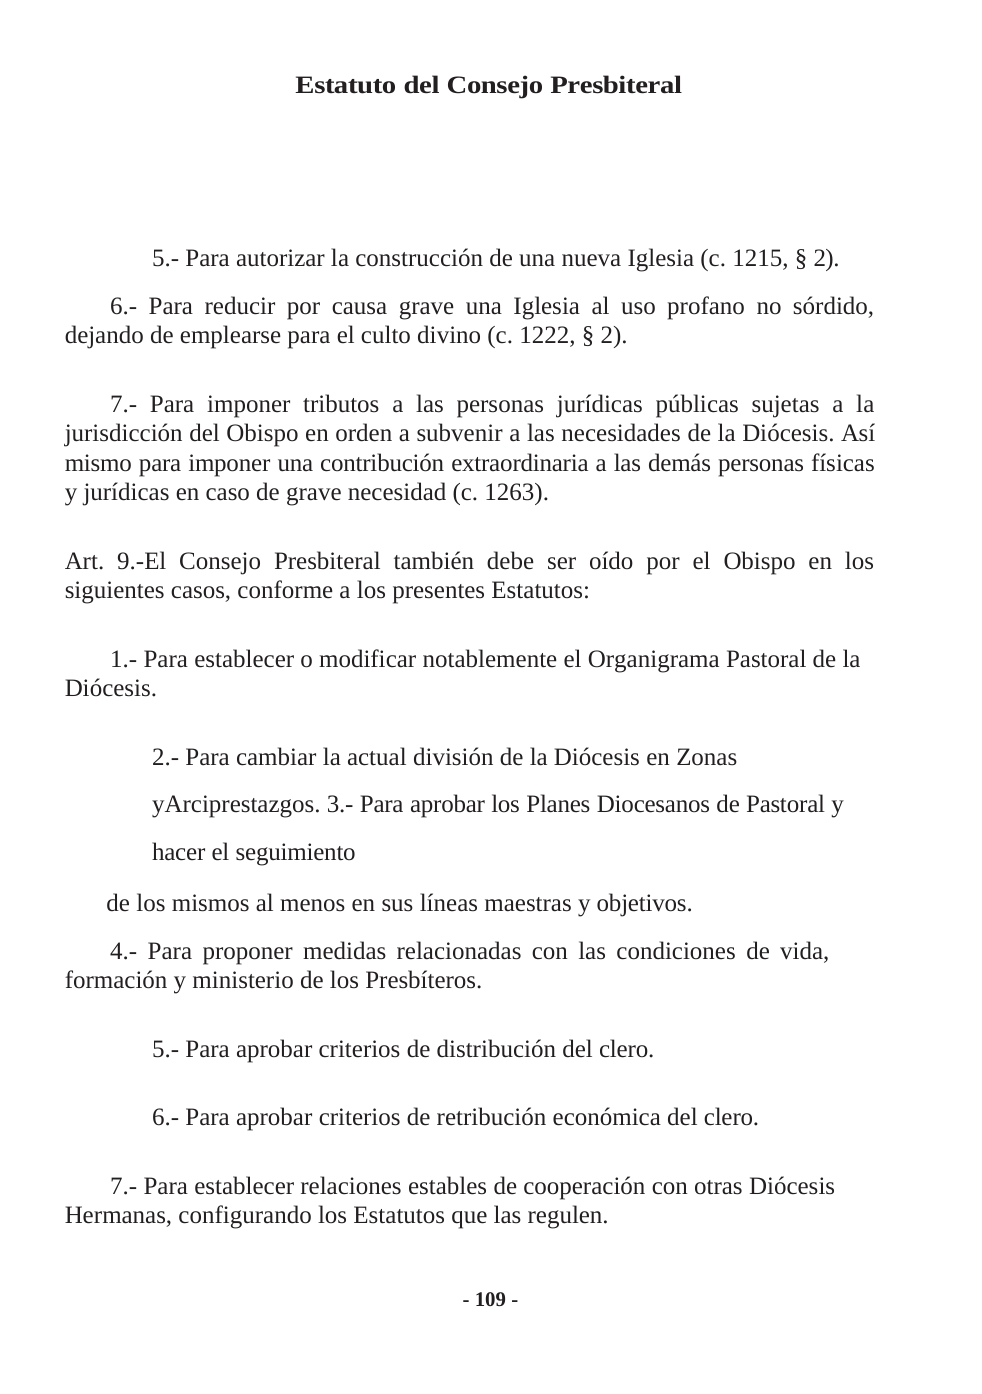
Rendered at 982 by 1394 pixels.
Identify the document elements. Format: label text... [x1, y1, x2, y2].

text 6.- Para reducir por causa grave una Iglesia al uso profano no sórdido, dejando de emplearse para el culto divino (c. 1222, § 2). [64, 291, 875, 349]
text 7.- Para establecer relaciones estables de cooperación con otras Diócesis Hermanas, configurando los Estatutos que las regulen. [64, 1171, 917, 1229]
text 7.- Para imponer tributos a las personas jurídicas públicas sujetas a la jurisdicción del Obispo en orden a subvenir a las necesidades de la Diócesis. Así mismo para imponer una contribución extraordinaria a las demás personas físicas y jurídicas en caso de grave necesidad (c. 1263). [64, 389, 875, 506]
text 5.- Para autorizar la construcción de una nueva Iglesia (c. 1215, § 2). [152, 243, 917, 272]
text 4.- Para proponer medidas relacionadas con las condiciones de vida, formación y ministerio de los Presbíteros. [64, 936, 917, 994]
text Art. 9.-El Consejo Presbiteral también debe ser oído por el Obispo en los siguientes casos, conforme a los presentes Estatutos: [64, 546, 875, 604]
text 5.- Para aprobar criterios de distribución del clero. [152, 1034, 917, 1062]
text 2.- Para cambiar la actual división de la Diócesis en Zonas yArciprestazgos. 3.- Para aprobar los Planes Diocesanos de Pastoral y hacer el seguimiento [152, 727, 875, 870]
text 1.- Para establecer o modificar notablemente el Organigrama Pastoral de la Diócesis. [64, 644, 876, 702]
text de los mismos al menos en sus líneas maestras y objetivos. [106, 891, 917, 917]
text 6.- Para aprobar criterios de retribución económica del clero. [152, 1102, 917, 1131]
